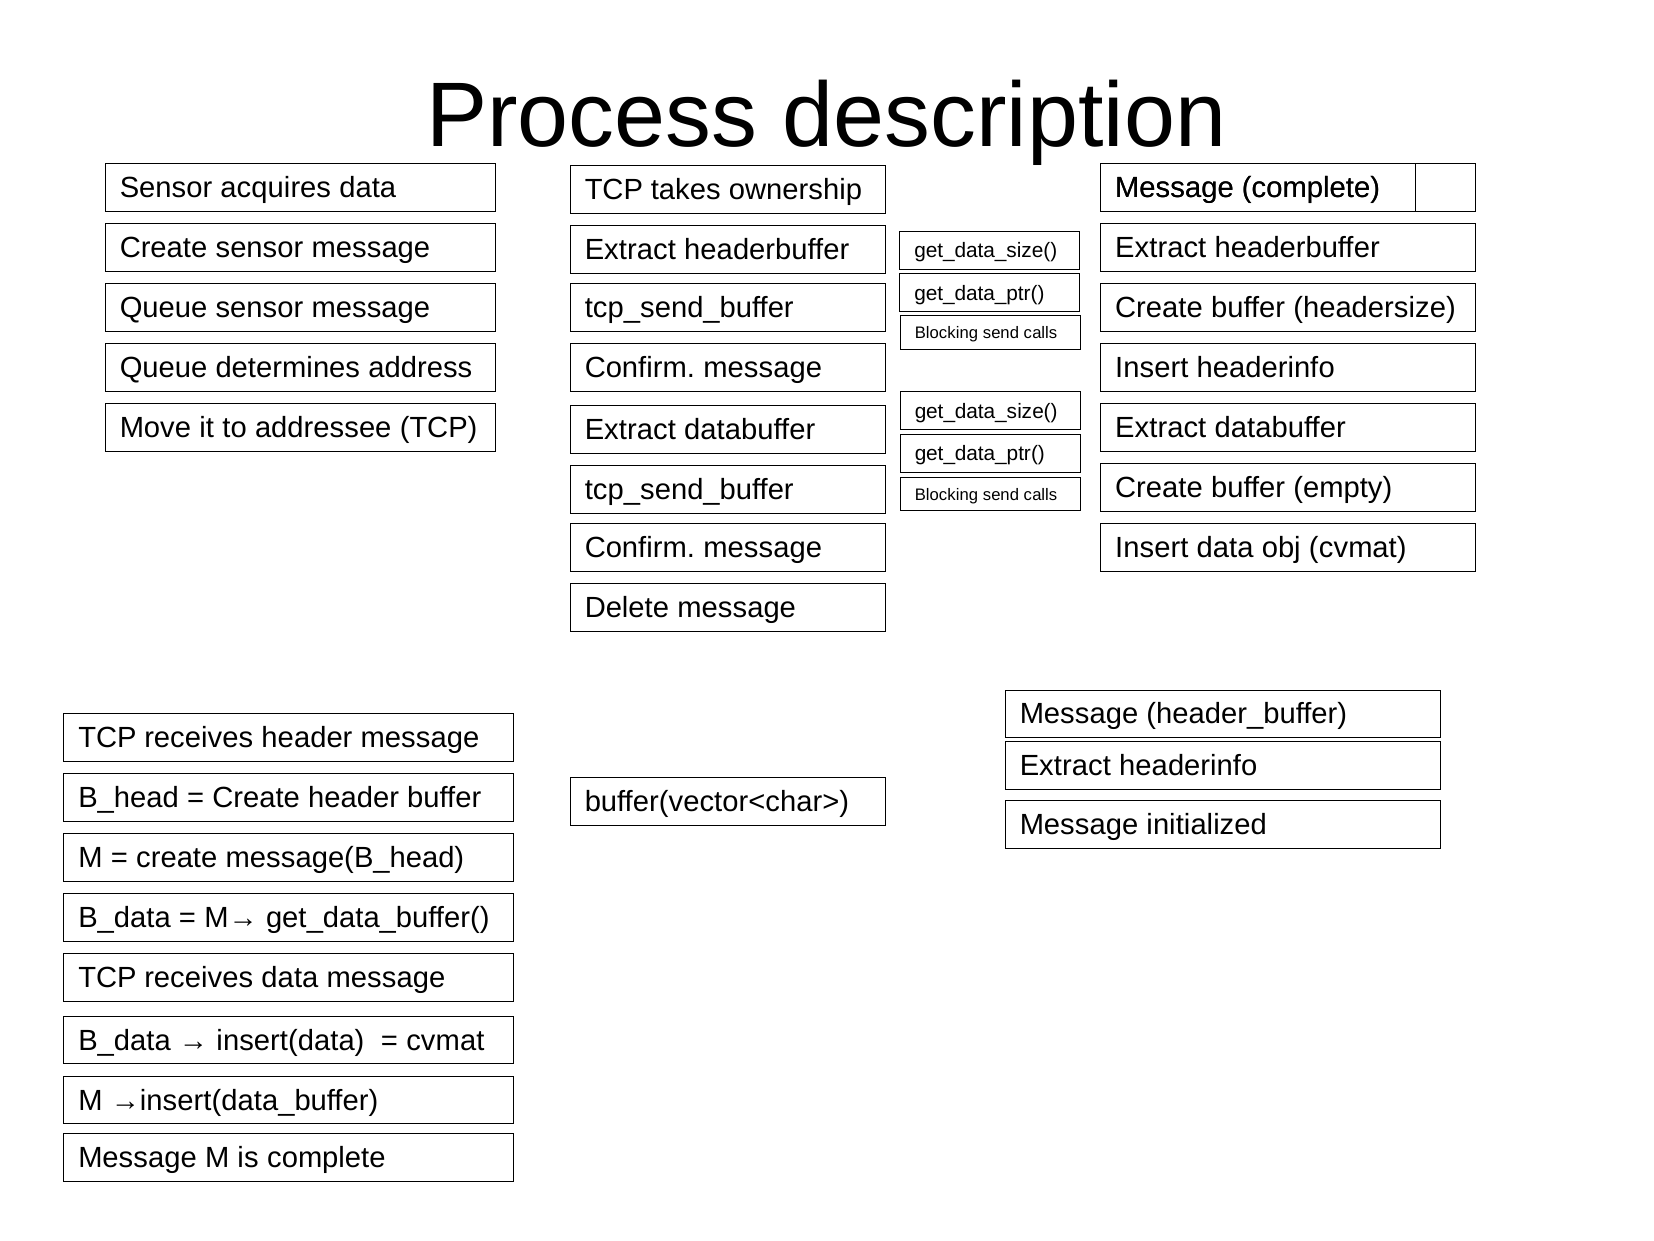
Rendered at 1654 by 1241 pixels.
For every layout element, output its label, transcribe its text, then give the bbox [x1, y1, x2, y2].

text_box TCP takes ownership [570, 165, 886, 214]
text_box get_data_size() [900, 391, 1081, 430]
text_box get_data_ptr() [900, 434, 1081, 473]
text_box Extract databuffer [1100, 403, 1476, 451]
text_box Blocking send calls [900, 315, 1081, 350]
text_box get_data_ptr() [899, 273, 1080, 312]
text_box Confirm. message [570, 523, 886, 571]
text_box B_data → insert(data) = cvmat [63, 1016, 514, 1064]
title Process description [82, 49, 1571, 181]
text_box Insert data obj (cvmat) [1100, 523, 1476, 571]
text_box Delete message [570, 583, 886, 631]
text_box tcp_send_buffer [570, 465, 886, 514]
text_box Confirm. message [570, 343, 886, 391]
text_box Move it to addressee (TCP) [105, 403, 496, 451]
text_box Message initialized [1005, 800, 1441, 849]
text_box Blocking send calls [900, 477, 1081, 511]
text_box Message (complete) [1100, 163, 1476, 211]
text_box Queue sensor message [105, 283, 496, 331]
text_box Sensor acquires data [105, 163, 496, 211]
text_box Queue determines address [105, 343, 496, 391]
text_box Create buffer (empty) [1100, 463, 1476, 511]
text_box Create buffer (headersize) [1100, 283, 1476, 331]
text_box Extract headerbuffer [570, 225, 886, 274]
text_box B_head = Create header buffer [63, 773, 514, 822]
text_box Create sensor message [105, 223, 496, 271]
text_box B_data = M→ get_data_buffer() [63, 893, 514, 942]
text_box tcp_send_buffer [570, 283, 886, 331]
text_box Extract headerbuffer [1100, 223, 1476, 271]
text_box M = create message(B_head) [63, 833, 514, 882]
text_box M →insert(data_buffer) [63, 1076, 514, 1124]
text_box Extract databuffer [570, 405, 886, 454]
text_box Extract headerinfo [1005, 741, 1441, 790]
text_box get_data_size() [899, 231, 1080, 270]
text_box Message M is complete [63, 1133, 514, 1182]
text_box Message (header_buffer) [1005, 690, 1441, 738]
text_box Insert headerinfo [1100, 343, 1476, 391]
text_box buffer(vector<char>) [570, 777, 886, 826]
text_box TCP receives data message [63, 953, 514, 1002]
text_box TCP receives header message [63, 713, 514, 762]
